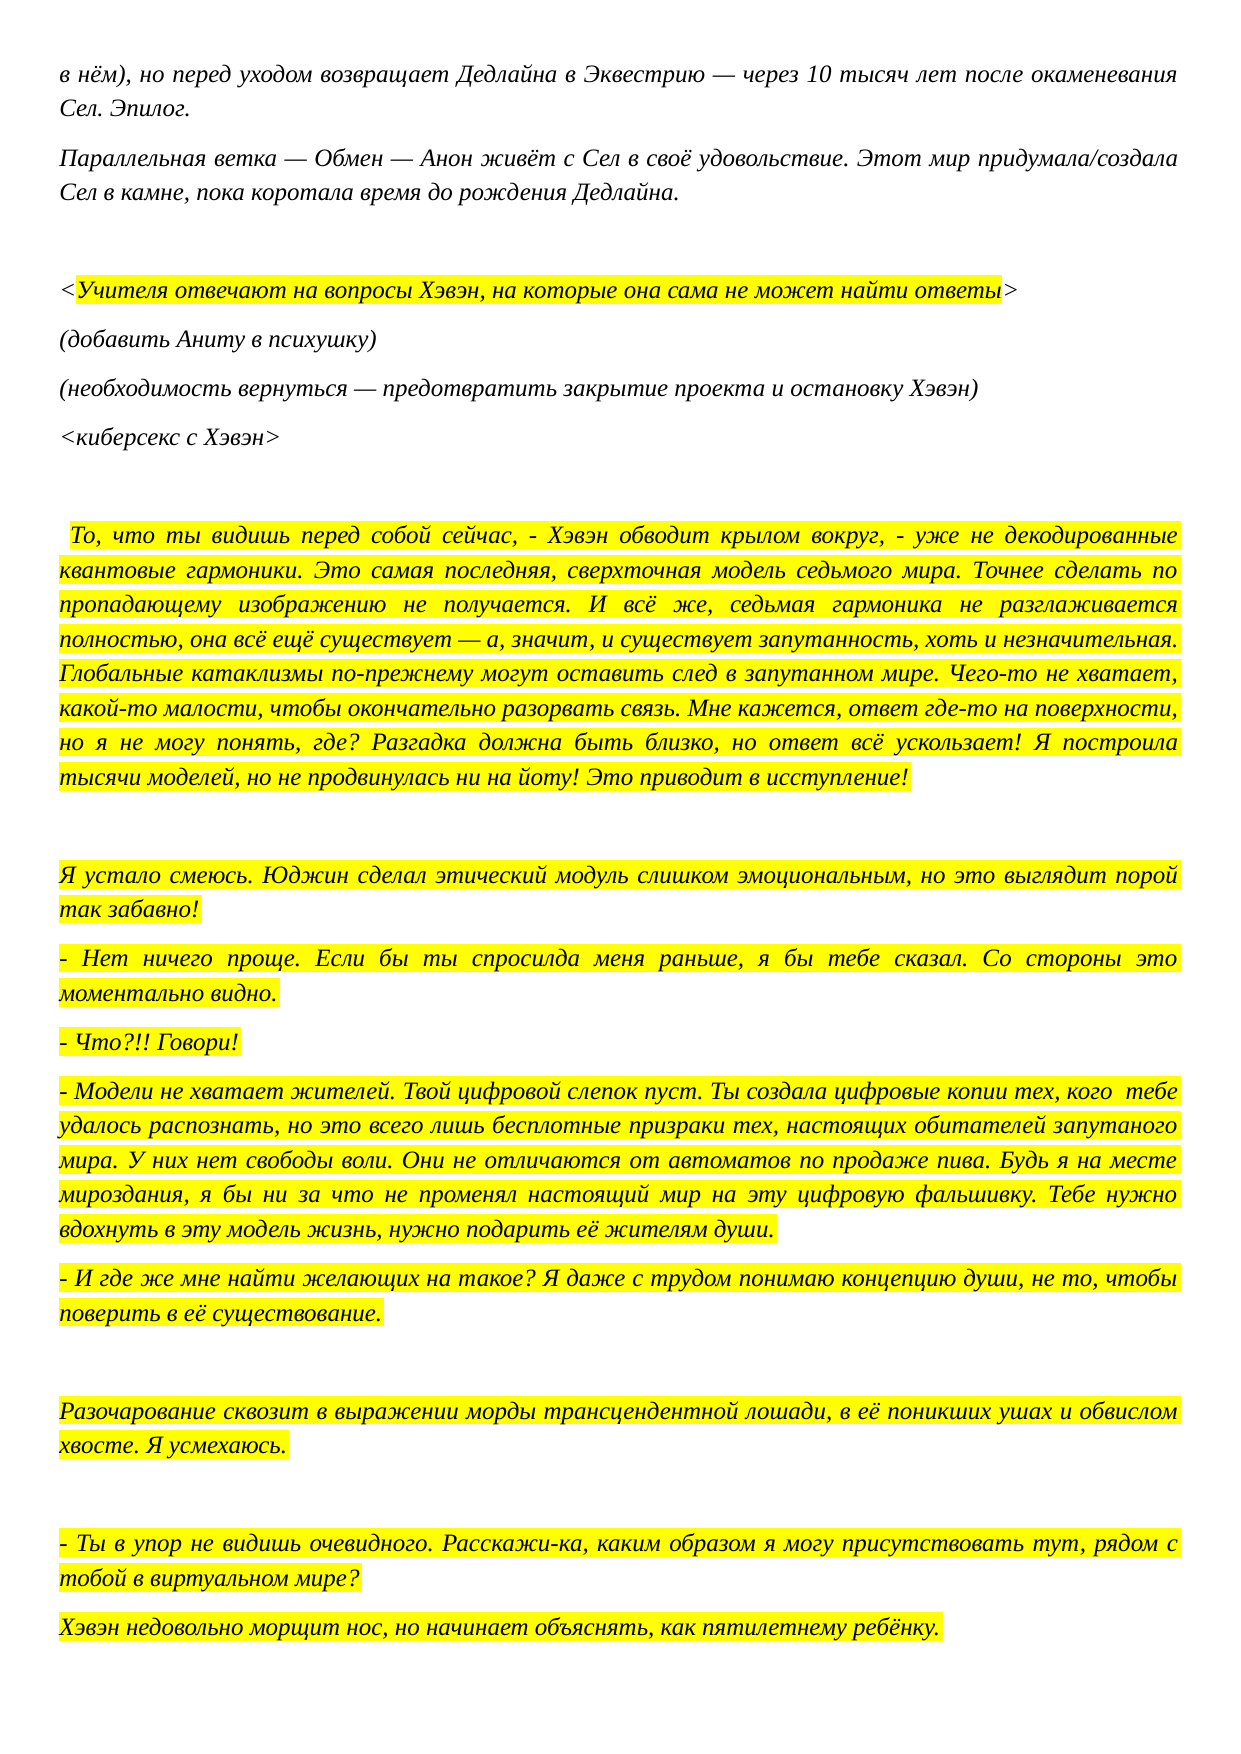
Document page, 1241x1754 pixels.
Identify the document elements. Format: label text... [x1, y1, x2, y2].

text - Что?!! Говори! [59, 1027, 1181, 1056]
text - И где же мне найти желающих на такое? Я даже с трудом понимаю концепцию души, не то, чтобы поверить в её существование. [59, 1263, 1181, 1326]
text Параллельная ветка — Обмен — Анон живёт с Сел в своё удовольствие. Этот мир придумала/создала Сел в камне, пока коротала время до рождения Дедлайна. [59, 143, 1181, 206]
text <киберсекс с Хэвэн> [59, 422, 1181, 451]
text <Учителя отвечают на вопросы Хэвэн, на которые она сама не может найти ответы> [59, 275, 1181, 304]
text Хэвэн недовольно морщит нос, но начинает объяснять, как пятилетнему ребёнку. [59, 1612, 1181, 1641]
text - Модели не хватает жителей. Твой цифровой слепок пуст. Ты создала цифровые копии тех, кого тебе удалось распознать, но это всего лишь бесплотные призраки тех, настоящих обитателей запутаного мира. У них нет свободы воли. Они не отличаются от автоматов по продаже пива. Будь я на месте мироздания, я бы ни за что не променял настоящий мир на эту цифровую фальшивку. Тебе нужно вдохнуть в эту модель жизнь, нужно подарить её жителям души. [59, 1076, 1181, 1243]
text То, что ты видишь перед собой сейчас, - Хэвэн обводит крылом вокруг, - уже не декодированные квантовые гармоники. Это самая последняя, сверхточная модель седьмого мира. Точнее сделать по пропадающему изображению не получается. И всё же, седьмая гармоника не разглаживается полностью, она всё ещё существует — а, значит, и существует запутанность, хоть и незначительная. Глобальные катаклизмы по-прежнему могут оставить след в запутанном мире. Чего-то не хватает, какой-то малости, чтобы окончательно разорвать связь. Мне кажется, ответ где-то на поверхности, но я не могу понять, где? Разгадка должна быть близко, но ответ всё ускользает! Я построила тысячи моделей, но не продвинулась ни на йоту! Это приводит в исступление! [59, 521, 1181, 791]
text Я устало смеюсь. Юджин сделал этический модуль слишком эмоциональным, но это выглядит порой так забавно! [59, 860, 1181, 923]
text (необходимость вернуться — предотвратить закрытие проекта и остановку Хэвэн) [59, 373, 1181, 402]
text Разочарование сквозит в выражении морды трансцендентной лошади, в её поникших ушах и обвислом хвосте. Я усмехаюсь. [59, 1396, 1181, 1459]
text в нём), но перед уходом возвращает Дедлайна в Эквестрию — через 10 тысяч лет после окаменевания Сел. Эпилог. [59, 59, 1181, 122]
text - Нет ничего проще. Если бы ты спросилда меня раньше, я бы тебе сказал. Со стороны это моментально видно. [59, 943, 1181, 1007]
text - Ты в упор не видишь очевидного. Расскажи-ка, каким образом я могу присутствовать тут, рядом с тобой в виртуальном мире? [59, 1528, 1181, 1592]
text (добавить Аниту в психушку) [59, 324, 1181, 353]
